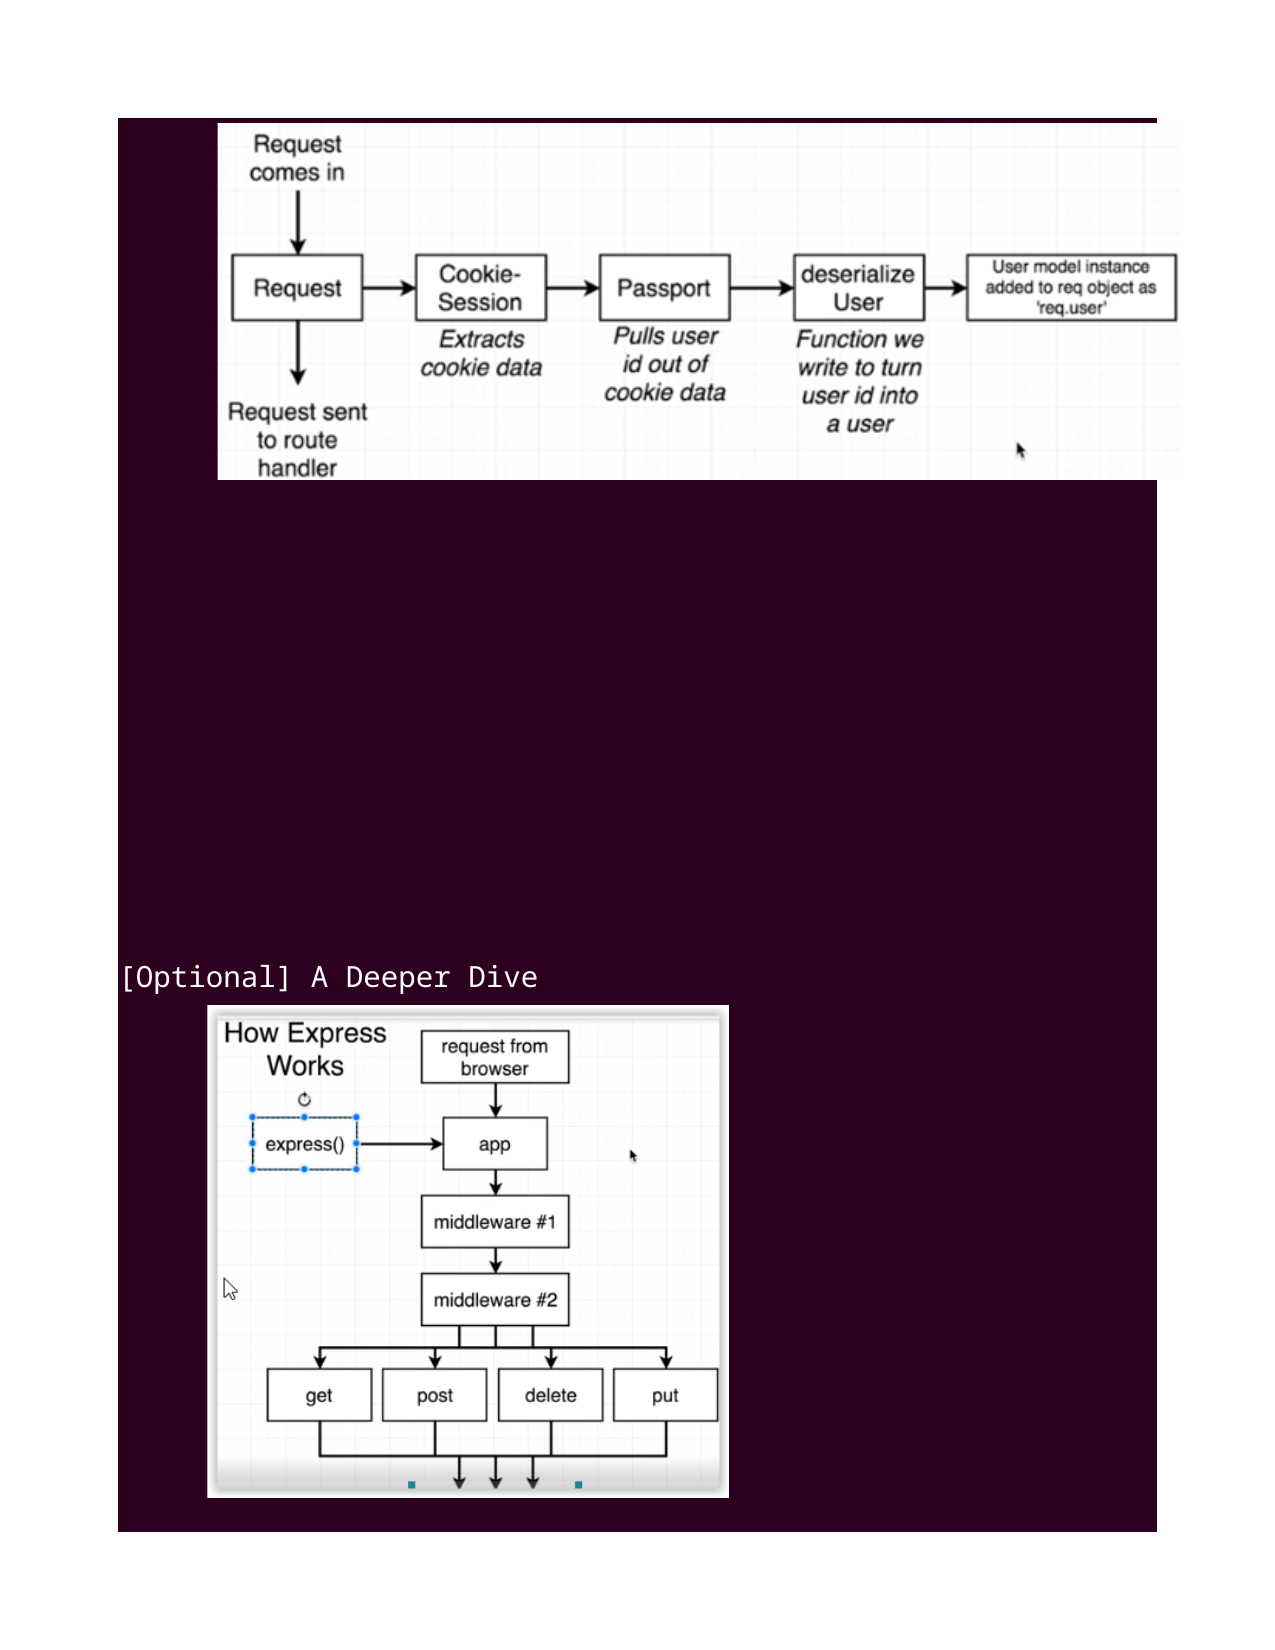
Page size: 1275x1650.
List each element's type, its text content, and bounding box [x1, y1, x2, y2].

picture [217, 123, 1181, 480]
text [Optional] A Deeper Dive [118, 956, 1157, 996]
picture [207, 1005, 729, 1498]
